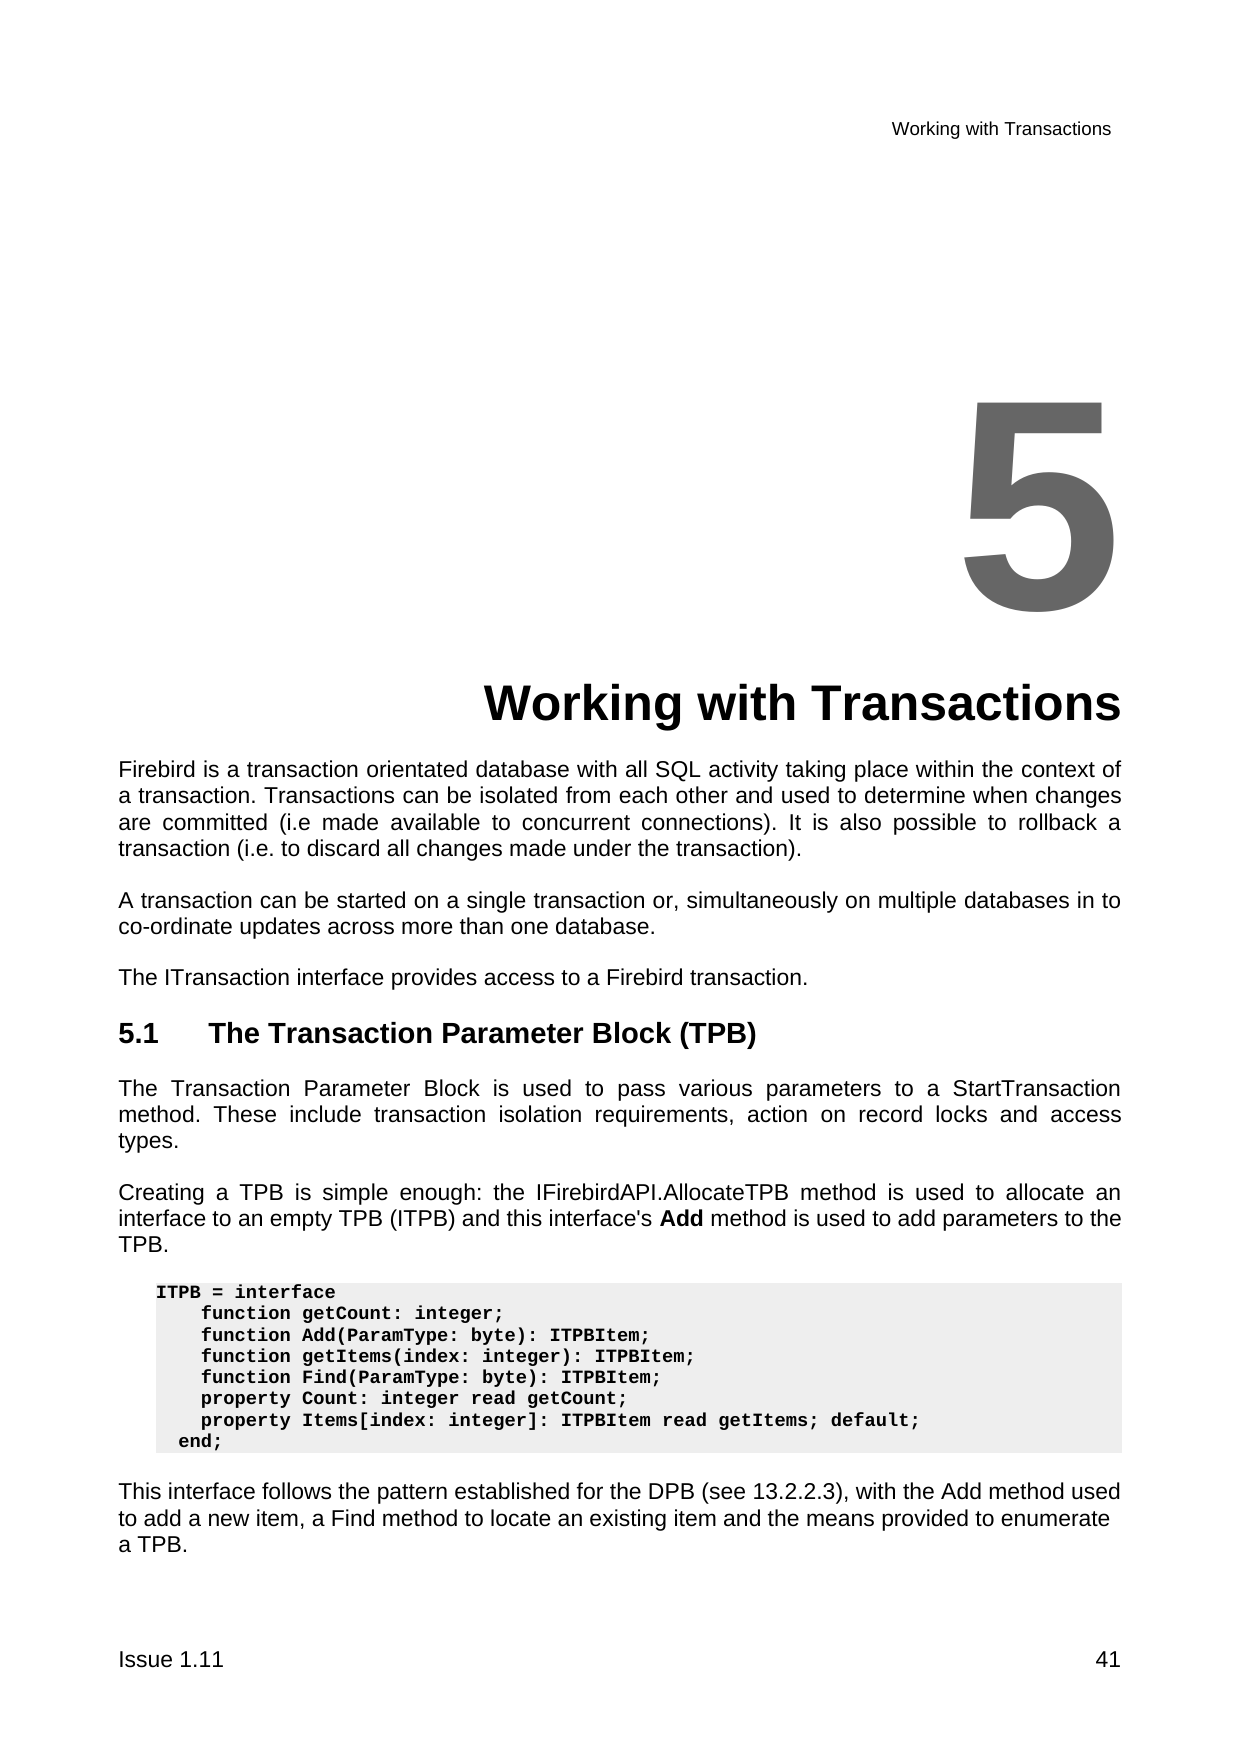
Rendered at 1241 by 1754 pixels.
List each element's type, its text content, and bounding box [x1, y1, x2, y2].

text The Transaction Parameter Block is used to pass various parameters to a StartTransaction method. These include transaction isolation requirements, action on record locks and access types. [118, 1075, 1122, 1154]
text end; [156, 1432, 1122, 1453]
text property Count: integer read getCount; [156, 1389, 1122, 1410]
text Firebird is a transaction orientated database with all SQL activity taking place within the context of a transaction. Transactions can be isolated from each other and used to determine when changes are committed (i.e made available to concurrent connections). It is also possible to rollback a transaction (i.e. to discard all changes made under the transaction). [118, 756, 1122, 862]
text function getCount: integer; [156, 1304, 1122, 1325]
text A transaction can be started on a single transaction or, simultaneously on multiple databases in to co-ordinate updates across more than one database. [118, 887, 1122, 939]
subtitle The Transaction Parameter Block (TPB) [118, 1016, 1122, 1049]
text function Add(ParamType: byte): ITPBItem; [156, 1325, 1122, 1347]
text function Find(ParamType: byte): ITPBItem; [156, 1368, 1122, 1389]
text Creating a TPB is simple enough: the IFirebirdAPI.AllocateTPB method is used to allocate an interface to an empty TPB (ITPB) and this interface's Add method is used to add parameters to the TPB. [118, 1179, 1122, 1258]
text function getItems(index: integer): ITPBItem; [156, 1347, 1122, 1368]
text This interface follows the pattern established for the DPB (see 13.2.2.3), with the Add method used to add a new item, a Find method to locate an existing item and the means provided to enumerate a TPB. [118, 1478, 1122, 1557]
text property Items[index: integer]: ITPBItem read getItems; default; [156, 1410, 1122, 1432]
text ITPB = interface [156, 1283, 1122, 1304]
text The ITransaction interface provides access to a Firebird transaction. [118, 964, 1122, 991]
subtitle Working with Transactions [81, 328, 1122, 731]
